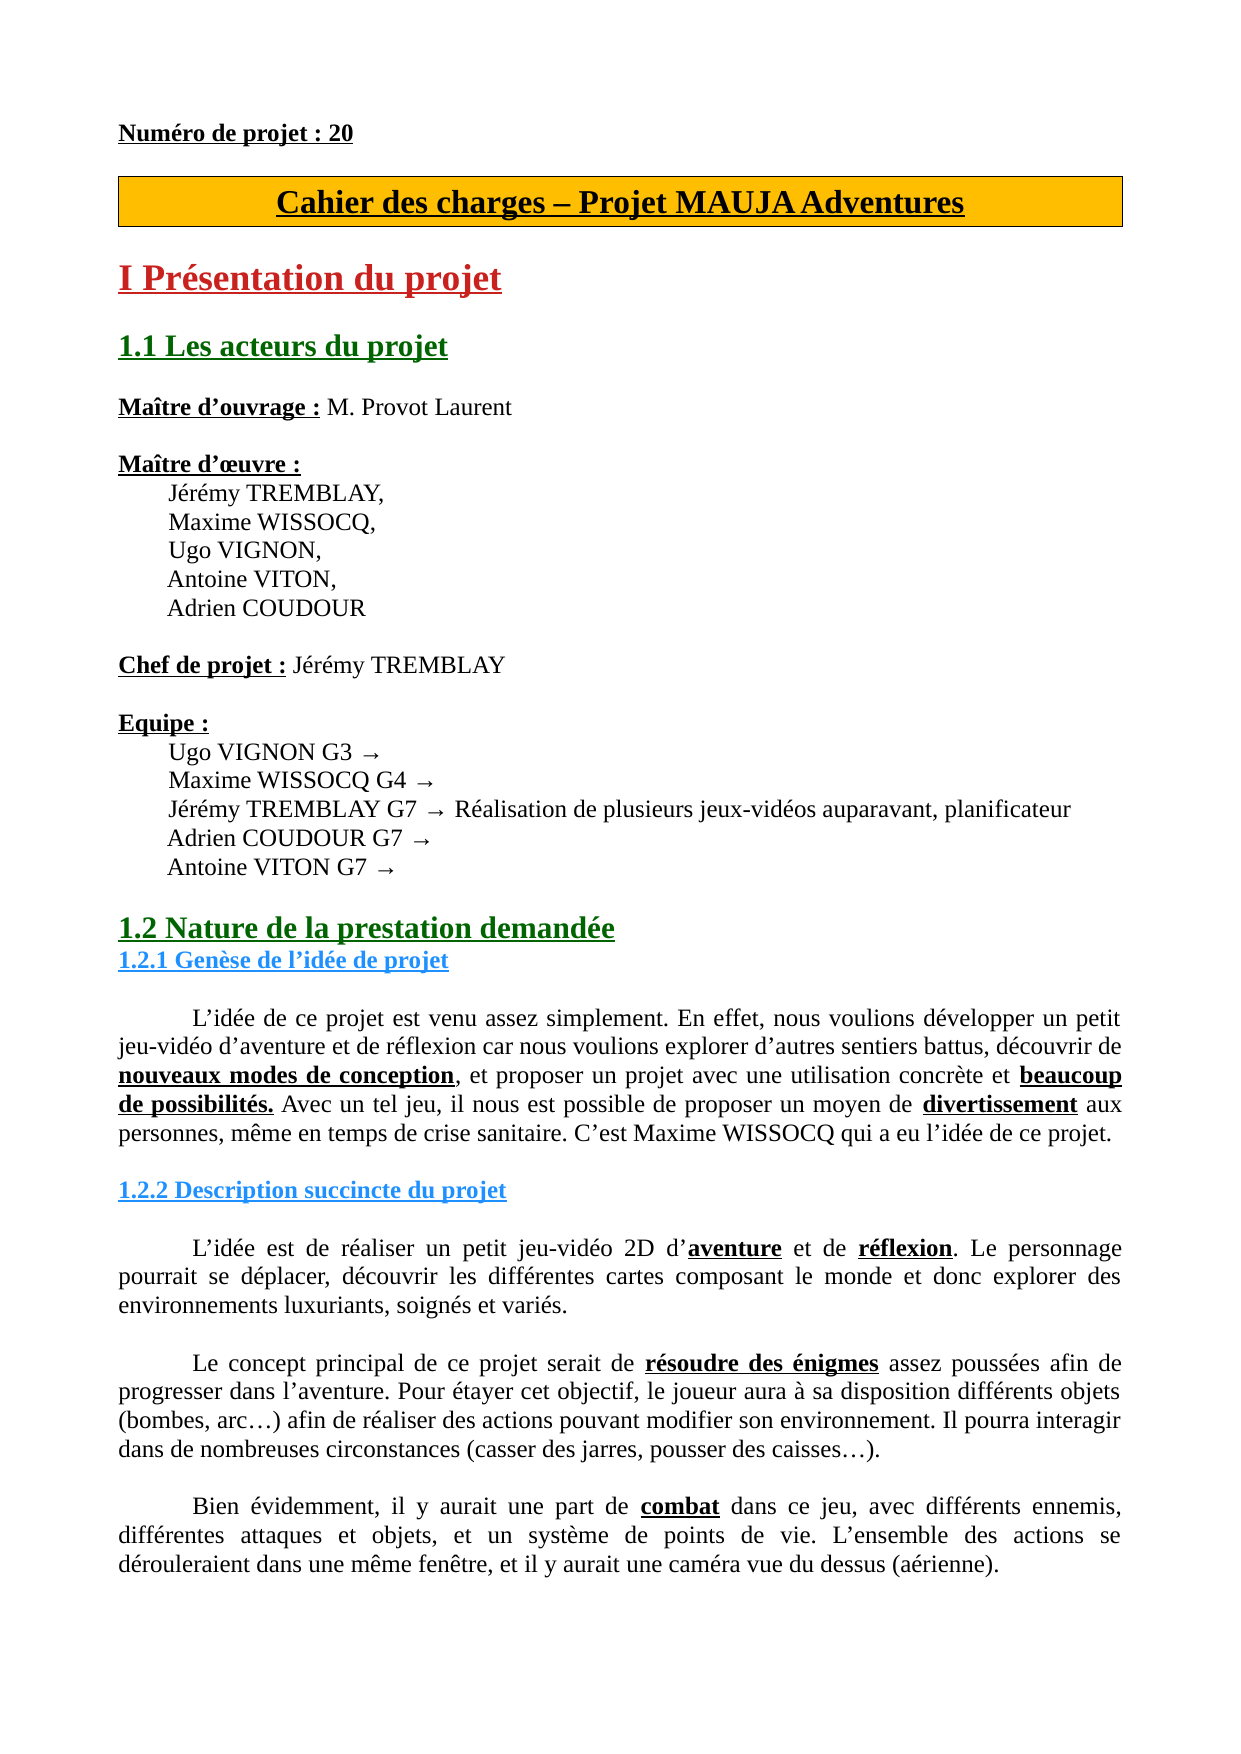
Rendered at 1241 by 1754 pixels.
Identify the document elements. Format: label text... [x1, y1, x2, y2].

text Ugo VIGNON, [118, 536, 1122, 564]
text Adrien COUDOUR G7 → [118, 823, 1122, 852]
text Maître d’œuvre : [118, 449, 1122, 478]
text 1.2.2 Description succincte du projet [118, 1175, 1122, 1204]
text 1.2.1 Genèse de l’idée de projet [118, 945, 1122, 974]
text Maître d’ouvrage : M. Provot Laurent [118, 392, 1122, 421]
text Le concept principal de ce projet serait de résoudre des énigmes assez poussées afin de progresser dans l’aventure. Pour étayer cet objectif, le joueur aura à sa disposition différents objets (bombes, arc…) afin de réaliser des actions pouvant modifier son environnement. Il pourra interagir dans de nombreuses circonstances (casser des jarres, pousser des caisses…). [118, 1348, 1122, 1463]
text L’idée est de réaliser un petit jeu-vidéo 2D d’aventure et de réflexion. Le personnage pourrait se déplacer, découvrir les différentes cartes composant le monde et donc explorer des environnements luxuriants, soignés et variés. [118, 1233, 1122, 1319]
text Maxime WISSOCQ G4 → [118, 766, 1122, 794]
text Ugo VIGNON G3 → [118, 737, 1122, 766]
text L’idée de ce projet est venu assez simplement. En effet, nous voulions développer un petit jeu-vidéo d’aventure et de réflexion car nous voulions explorer d’autres sentiers battus, découvrir de nouveaux modes de conception, et proposer un projet avec une utilisation concrète et beaucoup de possibilités. Avec un tel jeu, il nous est possible de proposer un moyen de divertissement aux personnes, même en temps de crise sanitaire. C’est Maxime WISSOCQ qui a eu l’idée de ce projet. [118, 1003, 1122, 1146]
text Maxime WISSOCQ, [118, 507, 1122, 536]
text Adrien COUDOUR [118, 593, 1122, 622]
table_header Cahier des charges – Projet MAUJA Adventures [119, 177, 1122, 226]
text 1.1 Les acteurs du projet [118, 327, 1122, 363]
text Jérémy TREMBLAY, [118, 478, 1122, 507]
text I Présentation du projet [118, 255, 1122, 298]
text Bien évidemment, il y aurait une part de combat dans ce jeu, avec différents ennemis, différentes attaques et objets, et un système de points de vie. L’ensemble des actions se dérouleraient dans une même fenêtre, et il y aurait une caméra vue du dessus (aérienne). [118, 1491, 1122, 1578]
text Chef de projet : Jérémy TREMBLAY [118, 651, 1122, 679]
text Jérémy TREMBLAY G7 → Réalisation de plusieurs jeux-vidéos auparavant, planificateur [118, 794, 1122, 823]
text Equipe : [118, 708, 1122, 737]
text Antoine VITON G7 → [118, 852, 1122, 881]
text Antoine VITON, [118, 564, 1122, 593]
text 1.2 Nature de la prestation demandée [118, 909, 1122, 945]
text Numéro de projet : 20 [118, 118, 1122, 147]
